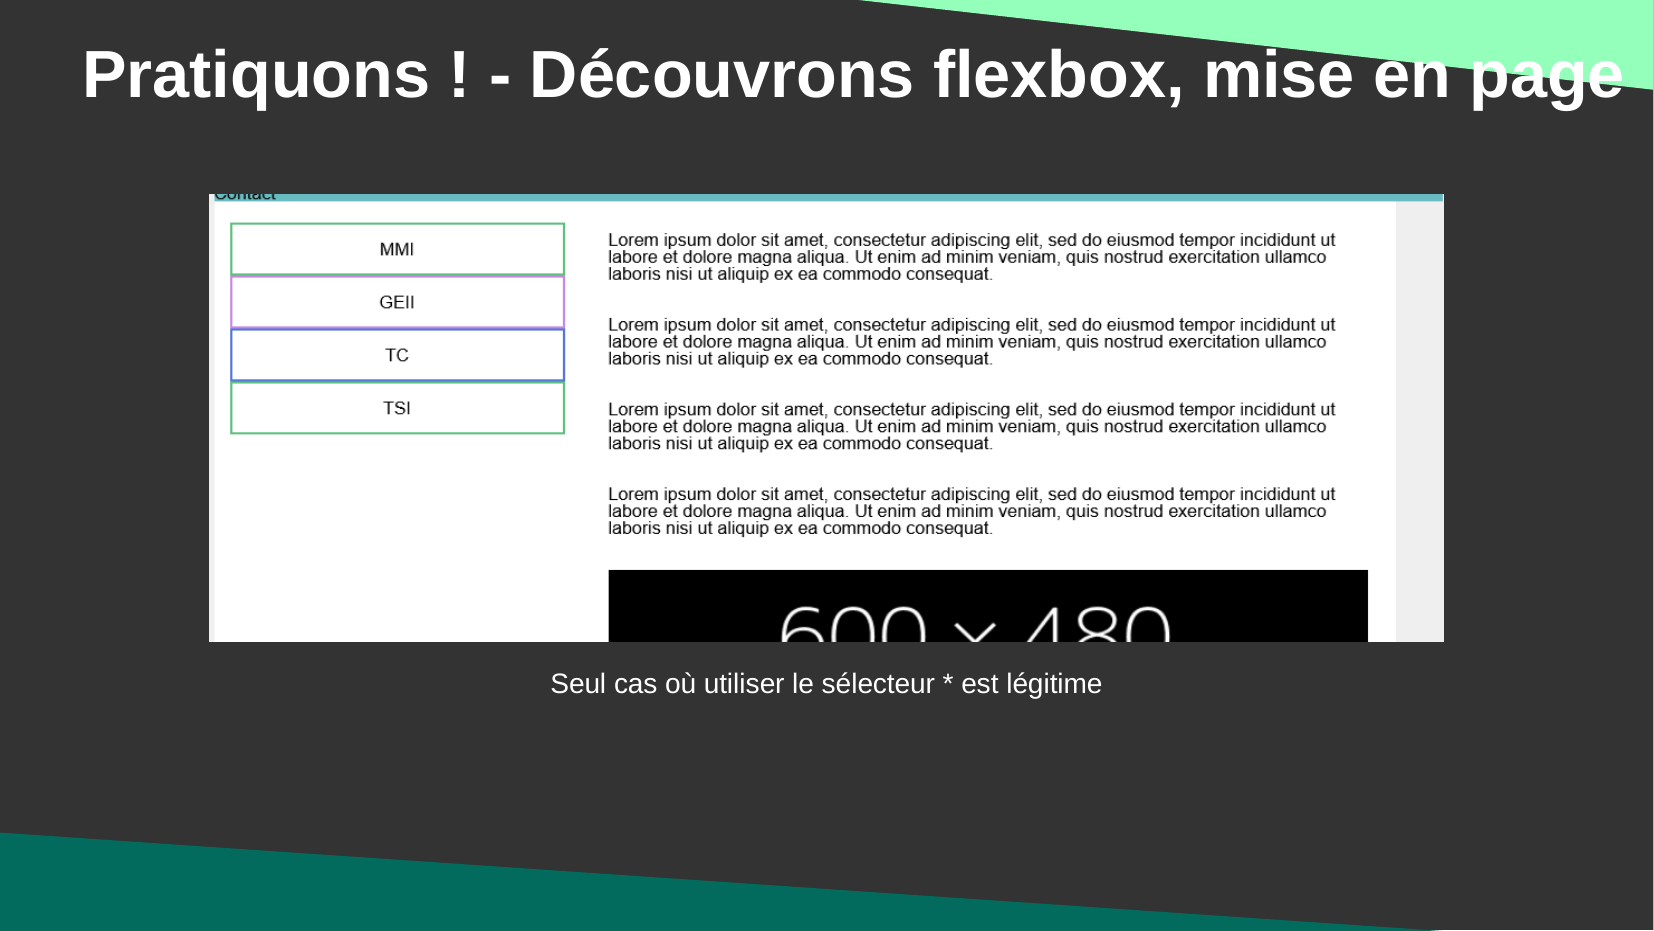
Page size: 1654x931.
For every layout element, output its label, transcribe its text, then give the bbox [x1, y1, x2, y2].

text_box Seul cas où utiliser le sélecteur * est légitime [374, 661, 1280, 736]
title Pratiquons ! - Découvrons flexbox, mise en page [82, 37, 1630, 112]
picture [209, 194, 1444, 642]
text_box [858, 0, 1654, 90]
